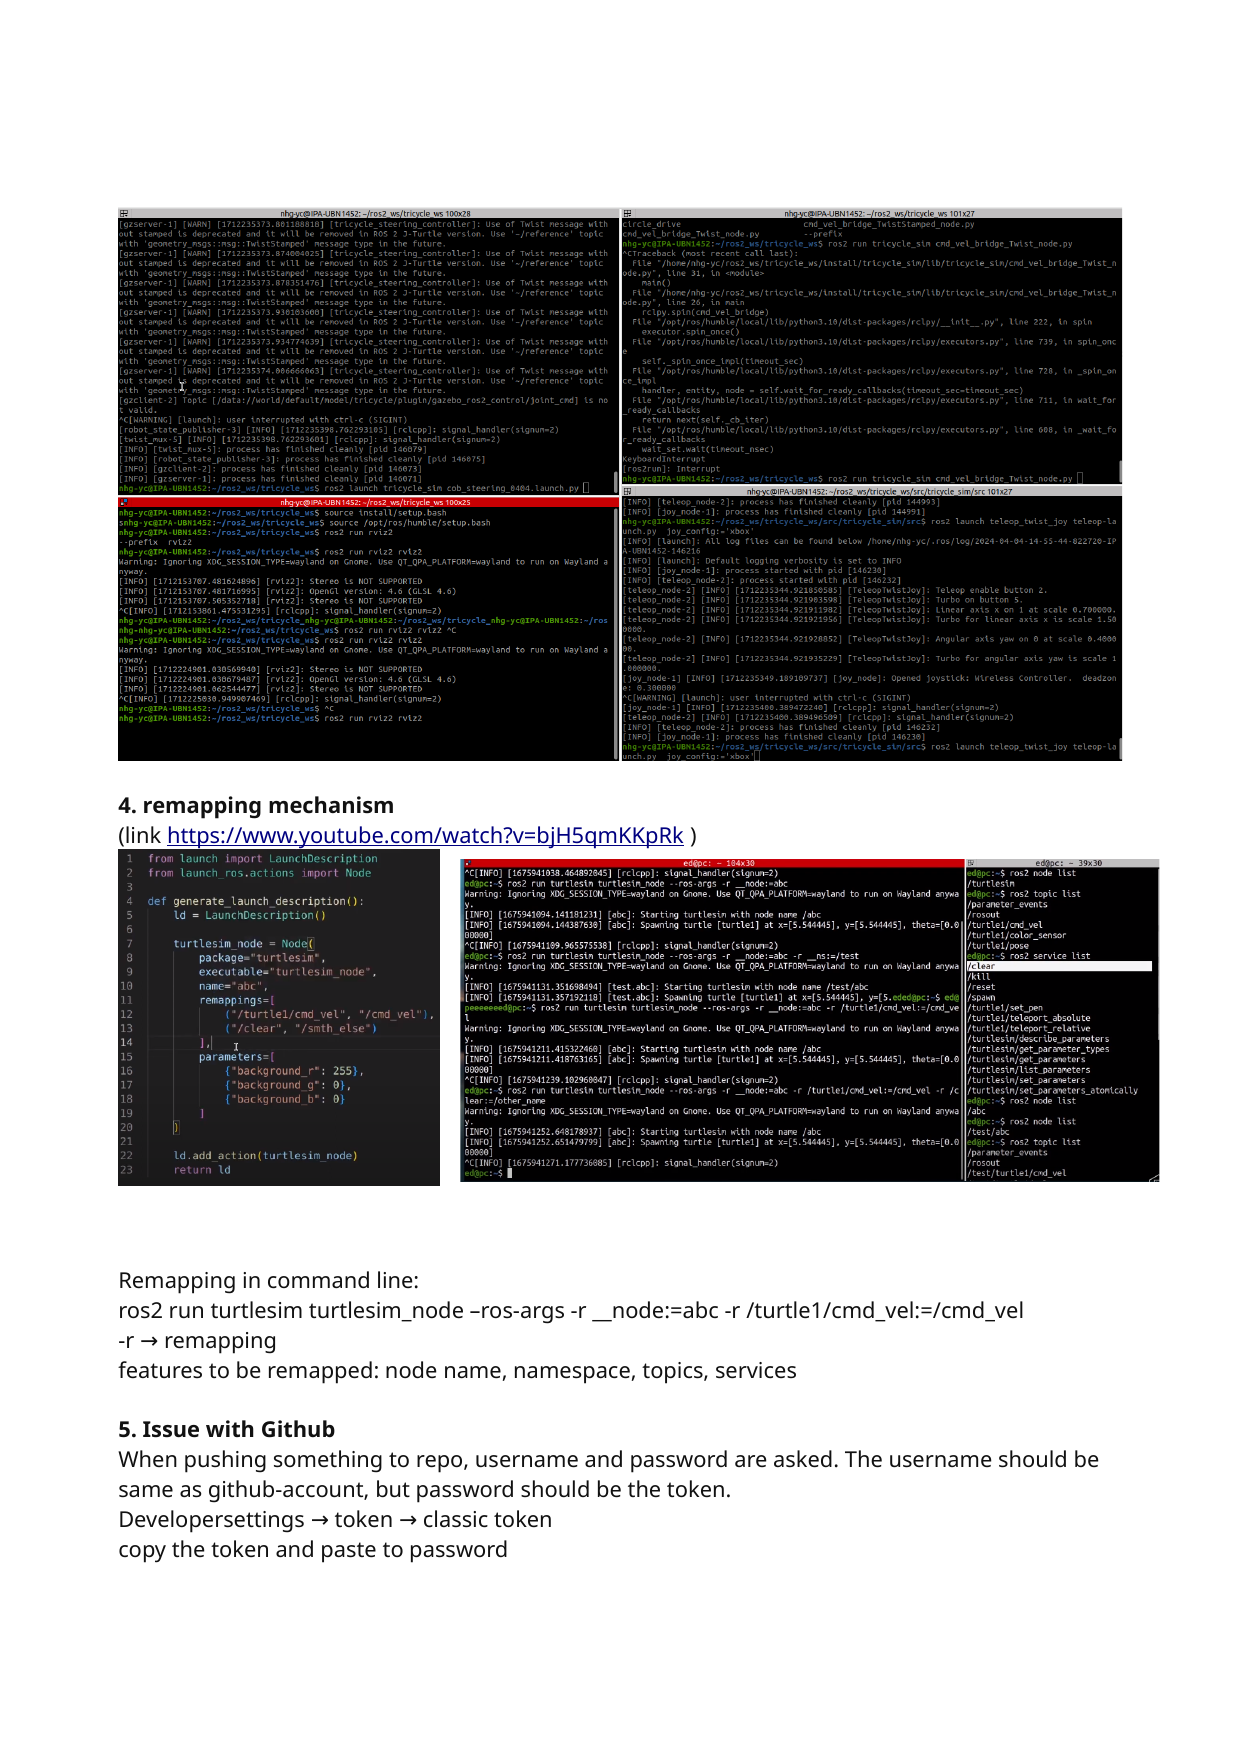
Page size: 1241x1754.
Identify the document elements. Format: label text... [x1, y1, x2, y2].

text Developersettings → token → classic token [118, 1504, 1122, 1533]
text 5. Issue with Github [118, 1414, 1122, 1444]
text (link https://www.youtube.com/watch?v=bjH5qmKKpRk ) [118, 819, 1122, 849]
text copy the token and paste to password [118, 1533, 1122, 1563]
text 4. remapping mechanism [118, 790, 1122, 819]
text Remapping in command line: [118, 1265, 1122, 1295]
text features to be remapped: node name, namespace, topics, services [118, 1355, 1122, 1384]
text When pushing something to repo, username and password are asked. The username should be same as github-account, but password should be the token. [118, 1444, 1122, 1504]
text -r → remapping [118, 1325, 1122, 1355]
text ros2 run turtlesim turtlesim_node –ros-args -r __node:=abc -r /turtle1/cmd_vel:=/cmd_vel [118, 1295, 1122, 1325]
